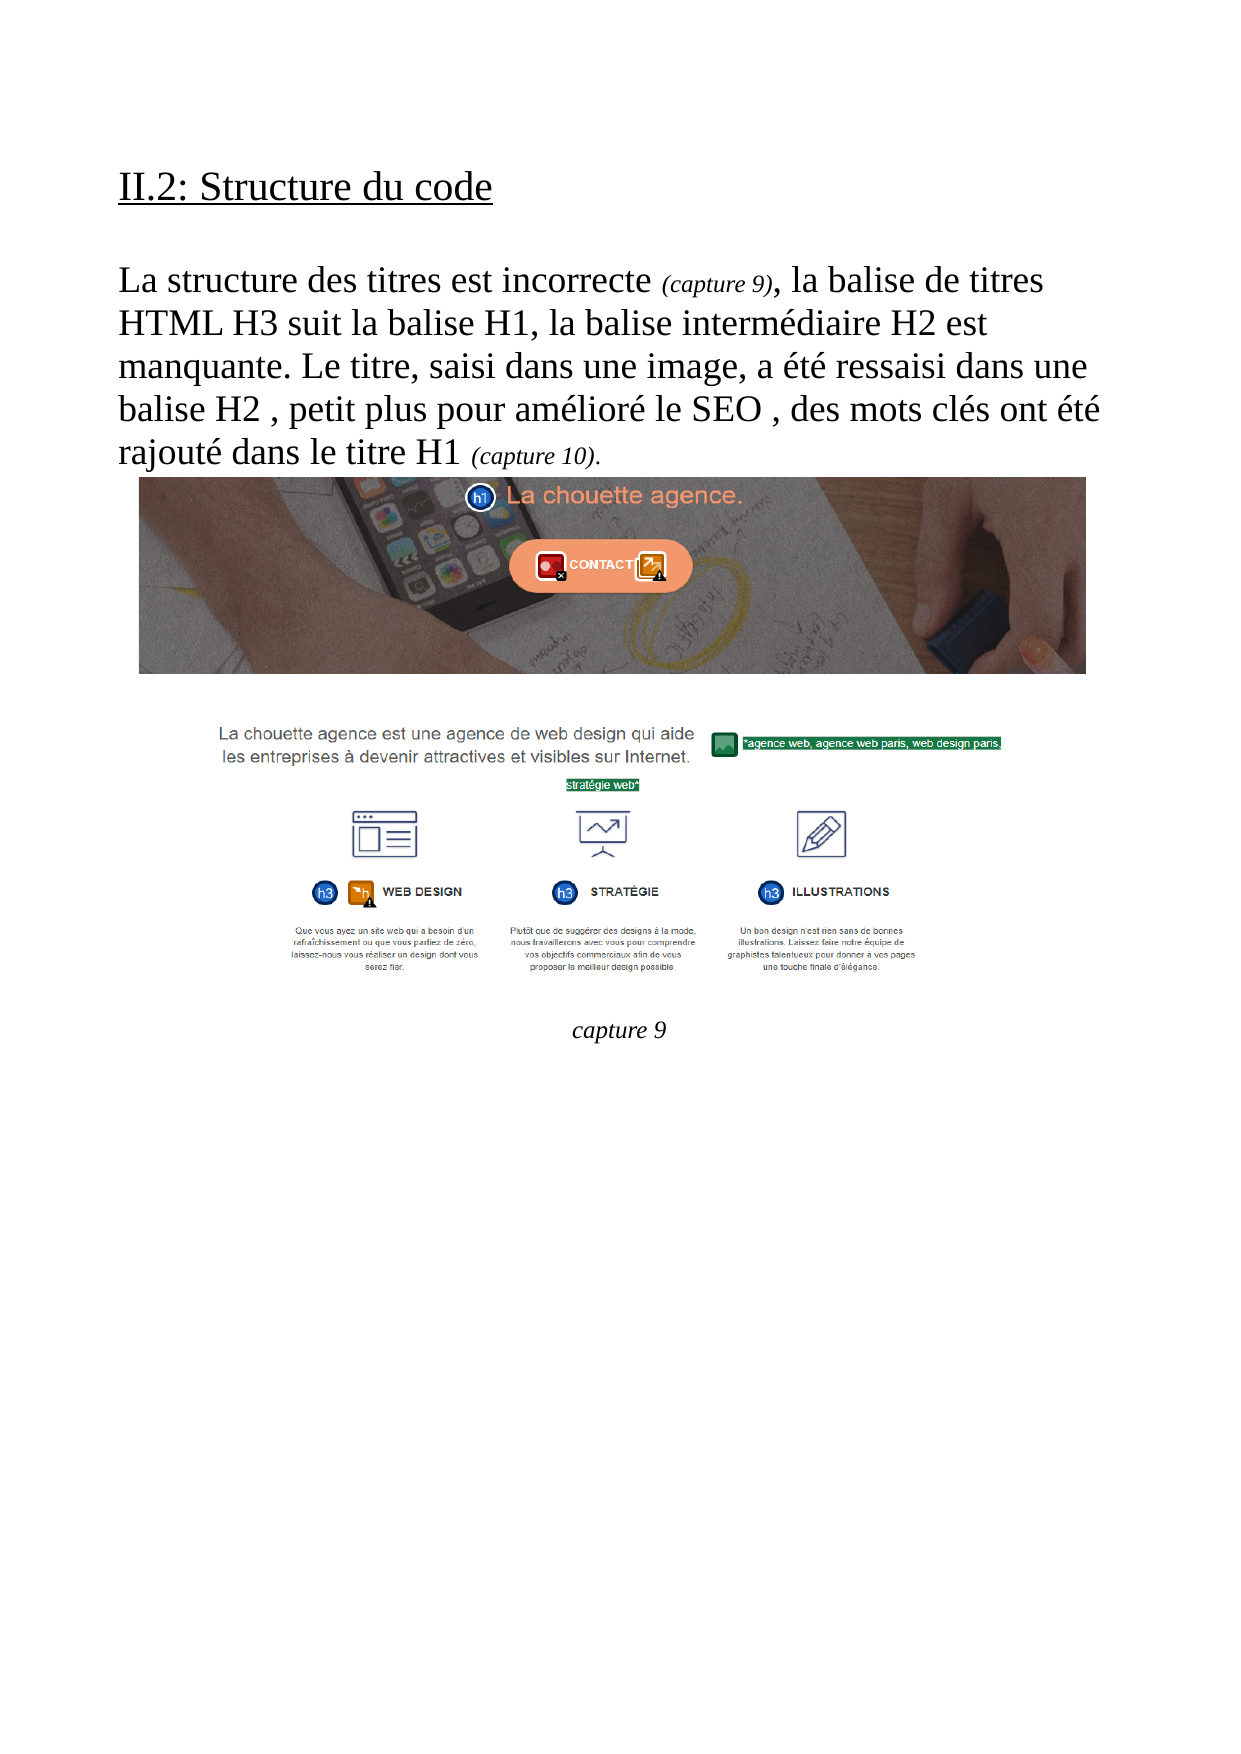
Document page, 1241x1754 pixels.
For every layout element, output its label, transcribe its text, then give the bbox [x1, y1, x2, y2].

text La structure des titres est incorrecte (capture 9), la balise de titres HTML H3 suit la balise H1, la balise intermédiaire H2 est manquante. Le titre, saisi dans une image, a été ressaisi dans une balise H2 , petit plus pour amélioré le SEO , des mots clés ont été rajouté dans le titre H1 (capture 10). [118, 257, 1122, 473]
picture [138, 477, 1086, 1015]
text capture 9 [118, 1015, 1122, 1044]
text II.2: Structure du code [118, 161, 1122, 209]
